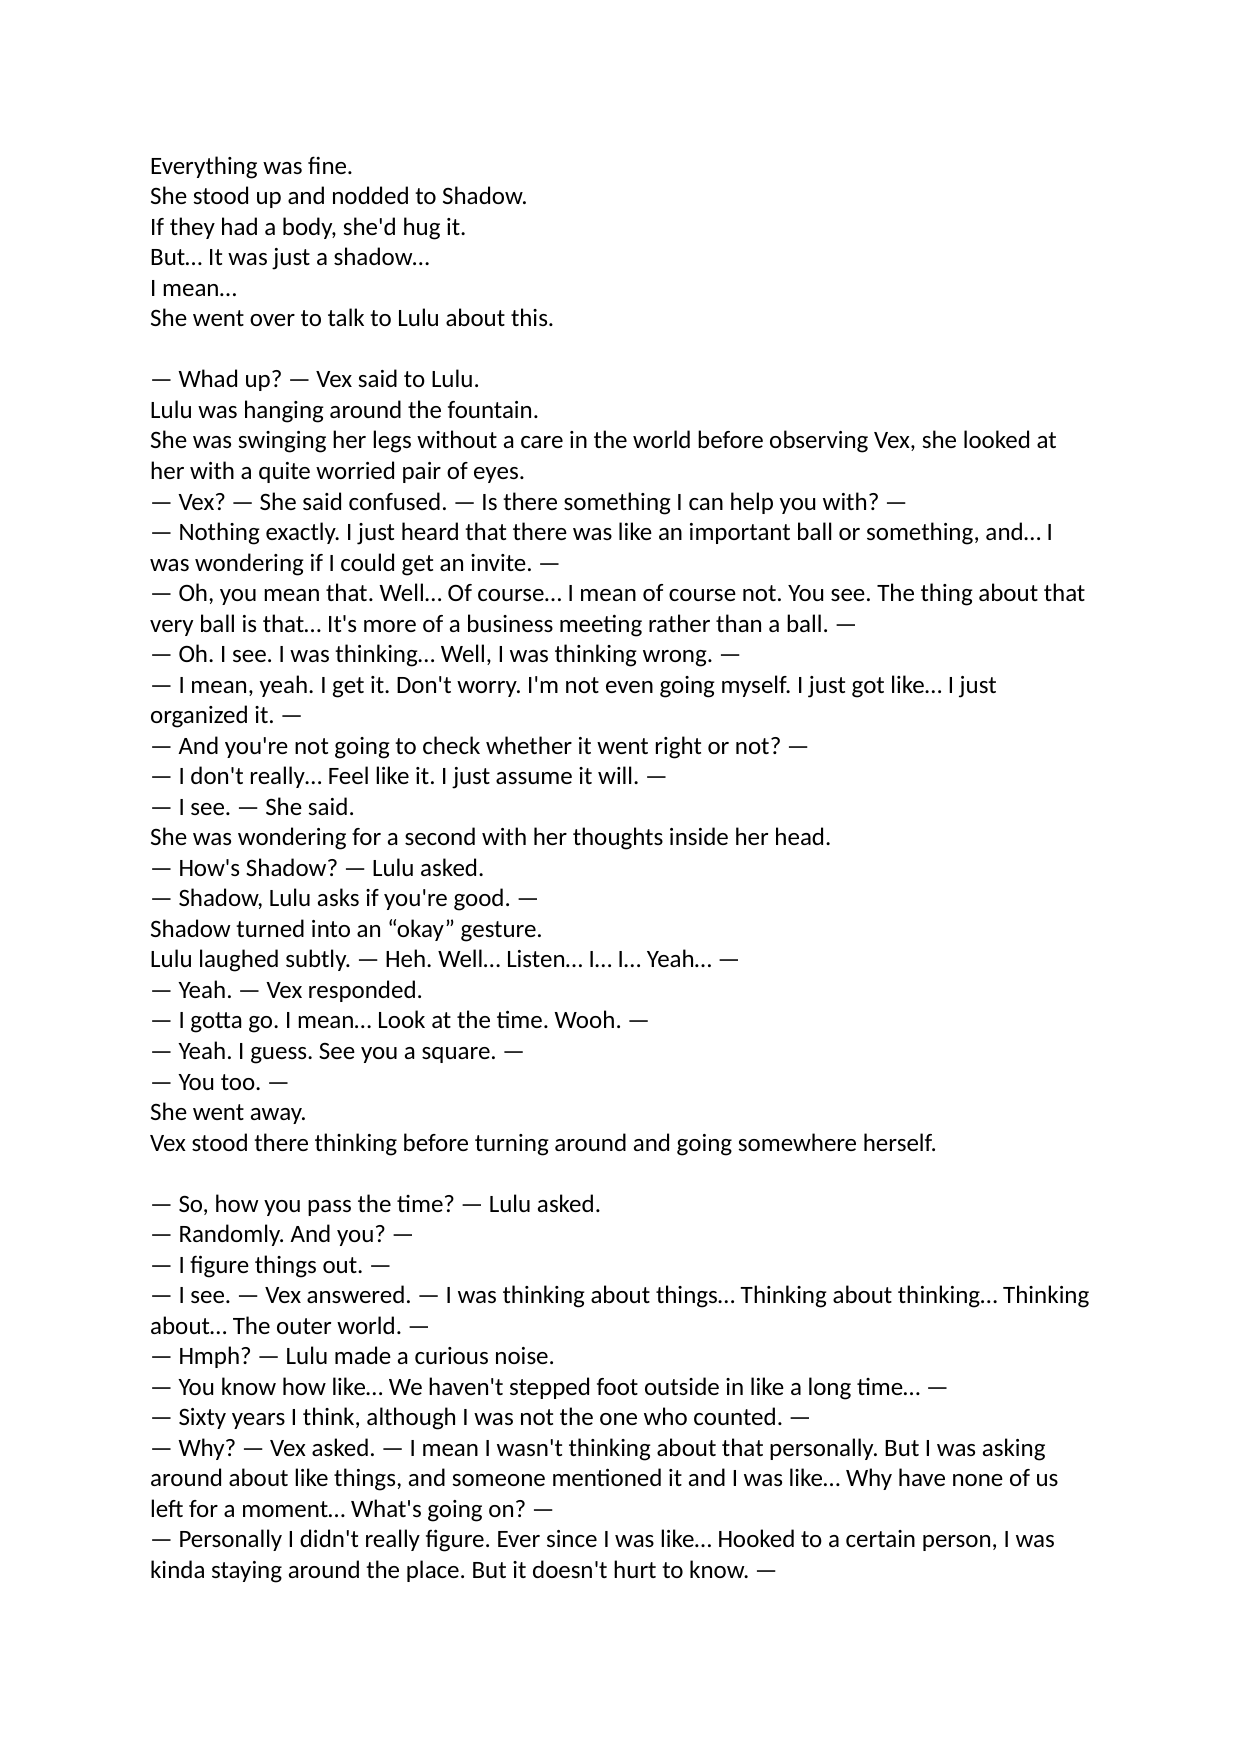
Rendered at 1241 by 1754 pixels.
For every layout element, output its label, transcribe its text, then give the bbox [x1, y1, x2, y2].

text Everything was fine. She stood up and nodded to Shadow. If they had a body, she'd hug it. But… It was just a shadow… I mean… She went over to talk to Lulu about this. — Whad up? — Vex said to Lulu. Lulu was hanging around the fountain. She was swinging her legs without a care in the world before observing Vex, she looked at her with a quite worried pair of eyes. — Vex? — She said confused. — Is there something I can help you with? — — Nothing exactly. I just heard that there was like an important ball or something, and… I was wondering if I could get an invite. — — Oh, you mean that. Well… Of course… I mean of course not. You see. The thing about that very ball is that… It's more of a business meeting rather than a ball. — — Oh. I see. I was thinking… Well, I was thinking wrong. — — I mean, yeah. I get it. Don't worry. I'm not even going myself. I just got like… I just organized it. — — And you're not going to check whether it went right or not? — — I don't really… Feel like it. I just assume it will. — — I see. — She said. She was wondering for a second with her thoughts inside her head. — How's Shadow? — Lulu asked. — Shadow, Lulu asks if you're good. — Shadow turned into an “okay” gesture. Lulu laughed subtly. — Heh. Well… Listen… I… I… Yeah… — — Yeah. — Vex responded. — I gotta go. I mean… Look at the time. Wooh. — — Yeah. I guess. See you a square. — — You too. — She went away. Vex stood there thinking before turning around and going somewhere herself. — So, how you pass the time? — Lulu asked. — Randomly. And you? — — I figure things out. — — I see. — Vex answered. — I was thinking about things… Thinking about thinking… Thinking about… The outer world. — — Hmph? — Lulu made a curious noise. — You know how like… We haven't stepped foot outside in like a long time… — — Sixty years I think, although I was not the one who counted. — — Why? — Vex asked. — I mean I wasn't thinking about that personally. But I was asking around about like things, and someone mentioned it and I was like… Why have none of us left for a moment… What's going on? — — Personally I didn't really figure. Ever since I was like… Hooked to a certain person, I was kinda staying around the place. But it doesn't hurt to know. — [150, 150, 1090, 1584]
